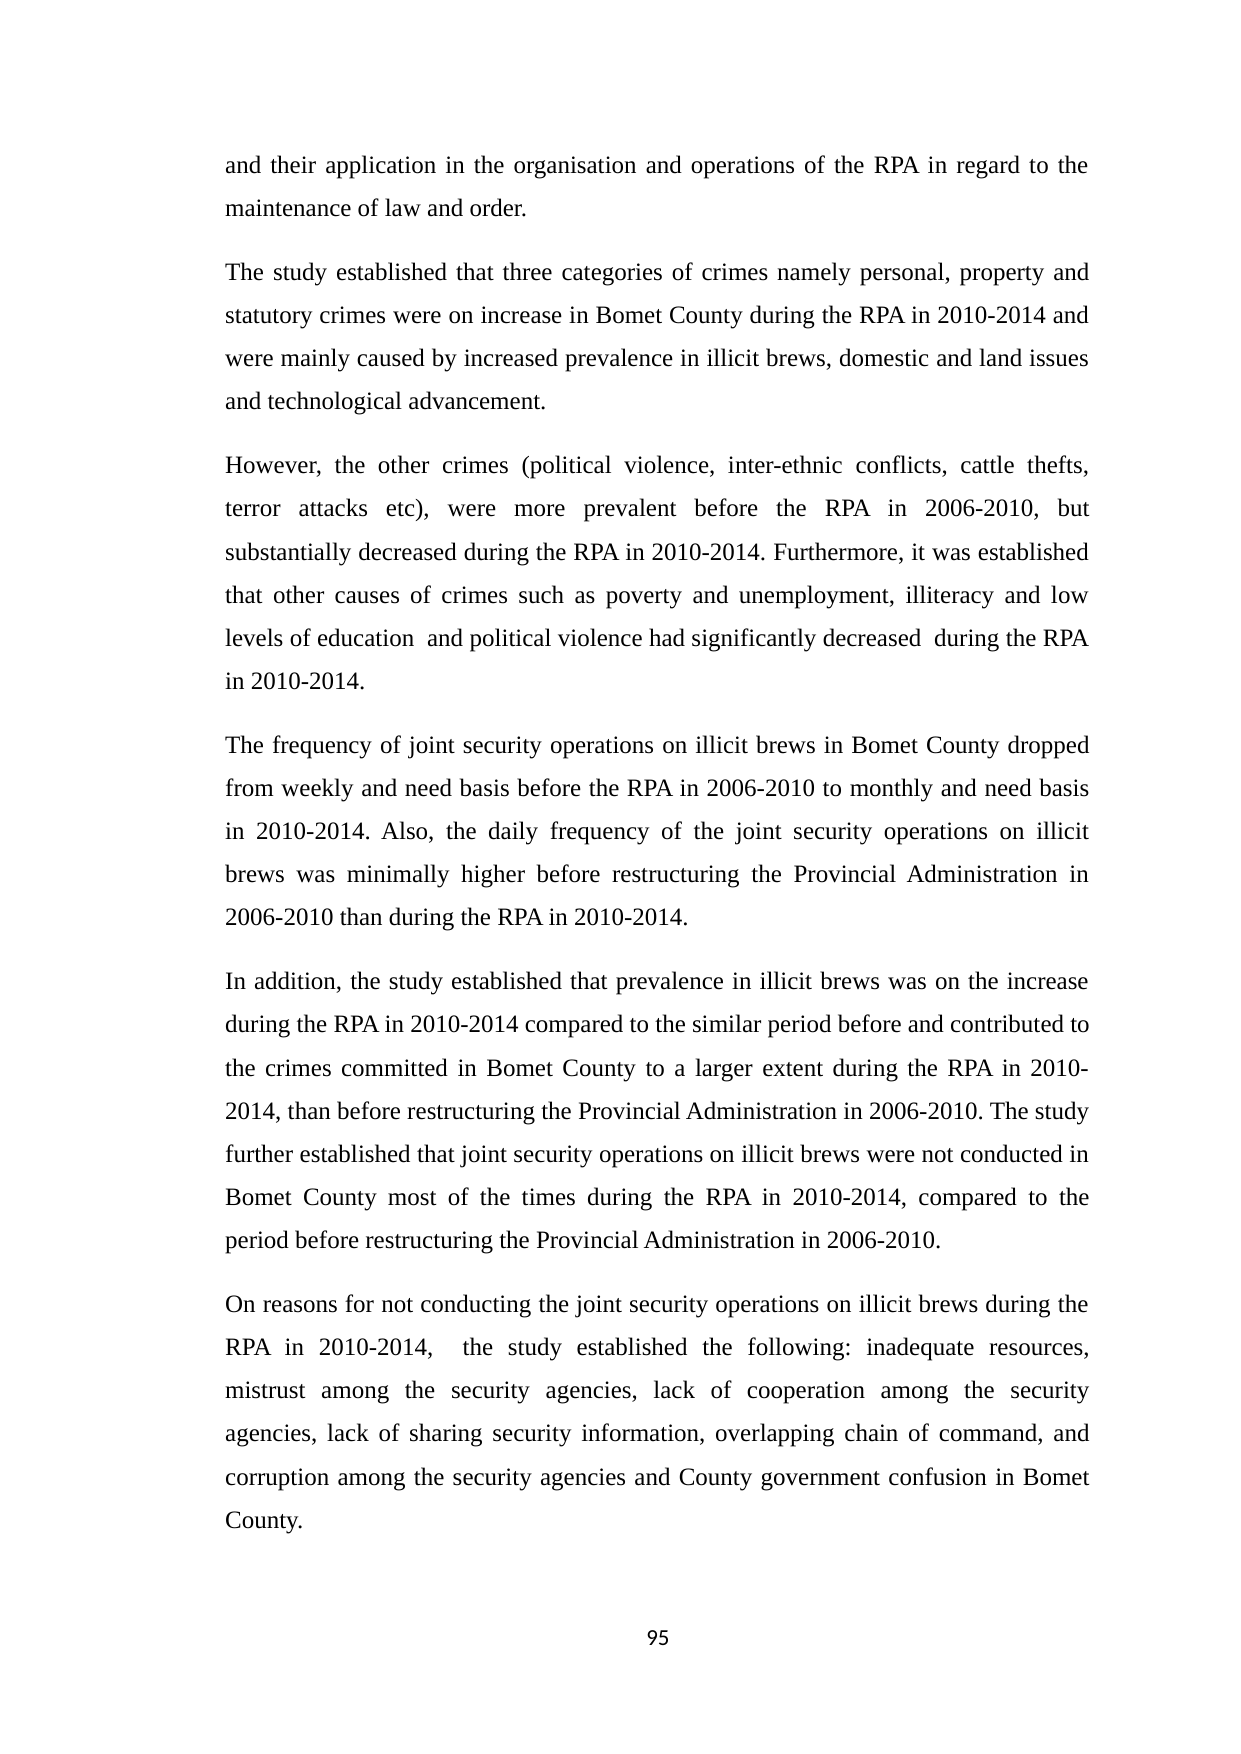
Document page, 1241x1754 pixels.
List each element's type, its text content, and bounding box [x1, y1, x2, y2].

text The frequency of joint security operations on illicit brews in Bomet County dropped from weekly and need basis before the RPA in 2006-2010 to monthly and need basis in 2010-2014. Also, the daily frequency of the joint security operations on illicit brews was minimally higher before restructuring the Provincial Administration in 2006-2010 than during the RPA in 2010-2014. [225, 730, 1090, 931]
text The study established that three categories of crimes namely personal, property and statutory crimes were on increase in Bomet County during the RPA in 2010-2014 and were mainly caused by increased prevalence in illicit brews, domestic and land issues and technological advancement. [225, 257, 1090, 415]
text and their application in the organisation and operations of the RPA in regard to the maintenance of law and order. [225, 150, 1090, 222]
text In addition, the study established that prevalence in illicit brews was on the increase during the RPA in 2010-2014 compared to the similar period before and contributed to the crimes committed in Bomet County to a larger extent during the RPA in 2010-2014, than before restructuring the Provincial Administration in 2006-2010. The study further established that joint security operations on illicit brews were not conducted in Bomet County most of the times during the RPA in 2010-2014, compared to the period before restructuring the Provincial Administration in 2006-2010. [225, 966, 1090, 1254]
text On reasons for not conducting the joint security operations on illicit brews during the RPA in 2010-2014, the study established the following: inadequate resources, mistrust among the security agencies, lack of cooperation among the security agencies, lack of sharing security information, overlapping chain of command, and corruption among the security agencies and County government confusion in Bomet County. [225, 1289, 1090, 1533]
text However, the other crimes (political violence, inter-ethnic conflicts, cattle thefts, terror attacks etc), were more prevalent before the RPA in 2006-2010, but substantially decreased during the RPA in 2010-2014. Furthermore, it was established that other causes of crimes such as poverty and unemployment, illiteracy and low levels of education and political violence had significantly decreased during the RPA in 2010-2014. [225, 450, 1090, 695]
